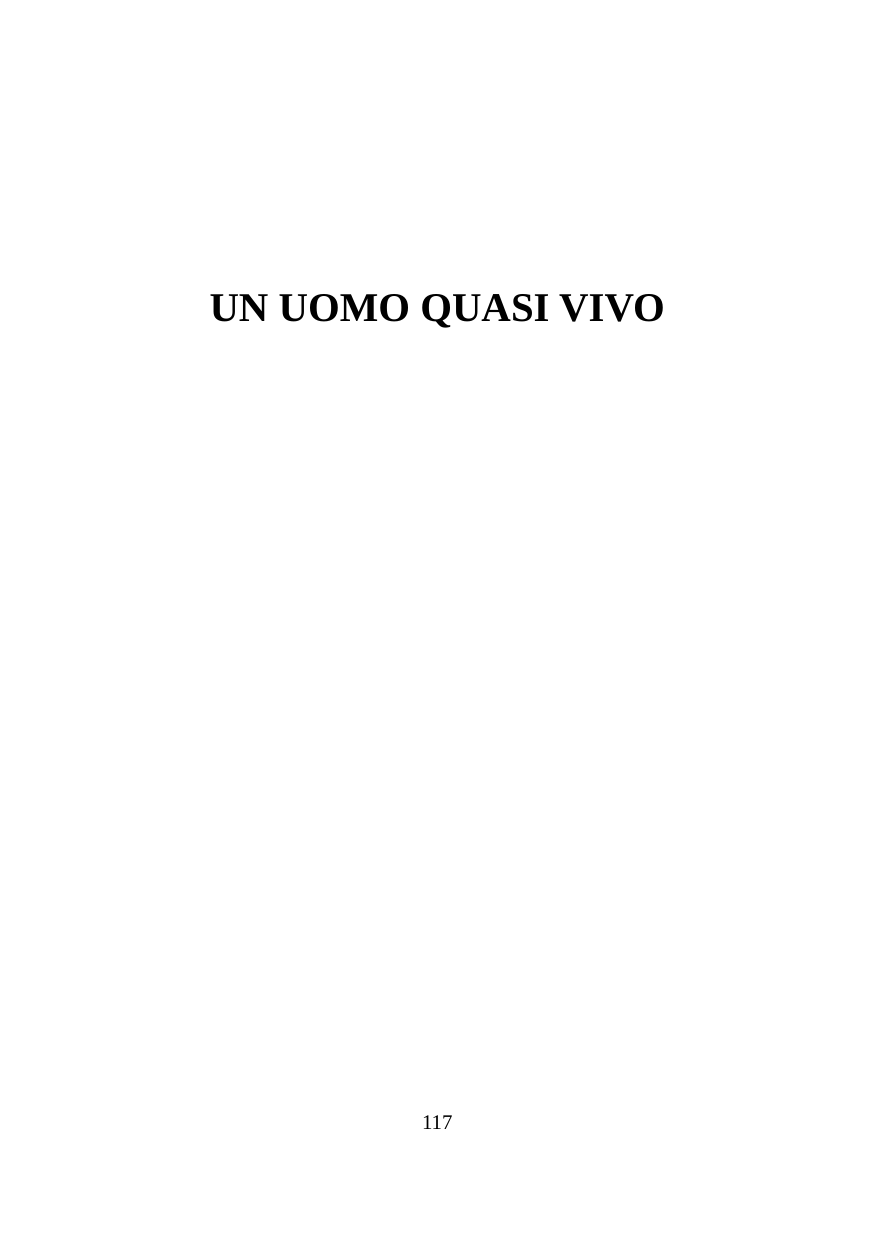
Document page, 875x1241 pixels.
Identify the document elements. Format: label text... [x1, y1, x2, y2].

subtitle UN UOMO QUASI VIVO [106, 283, 768, 330]
